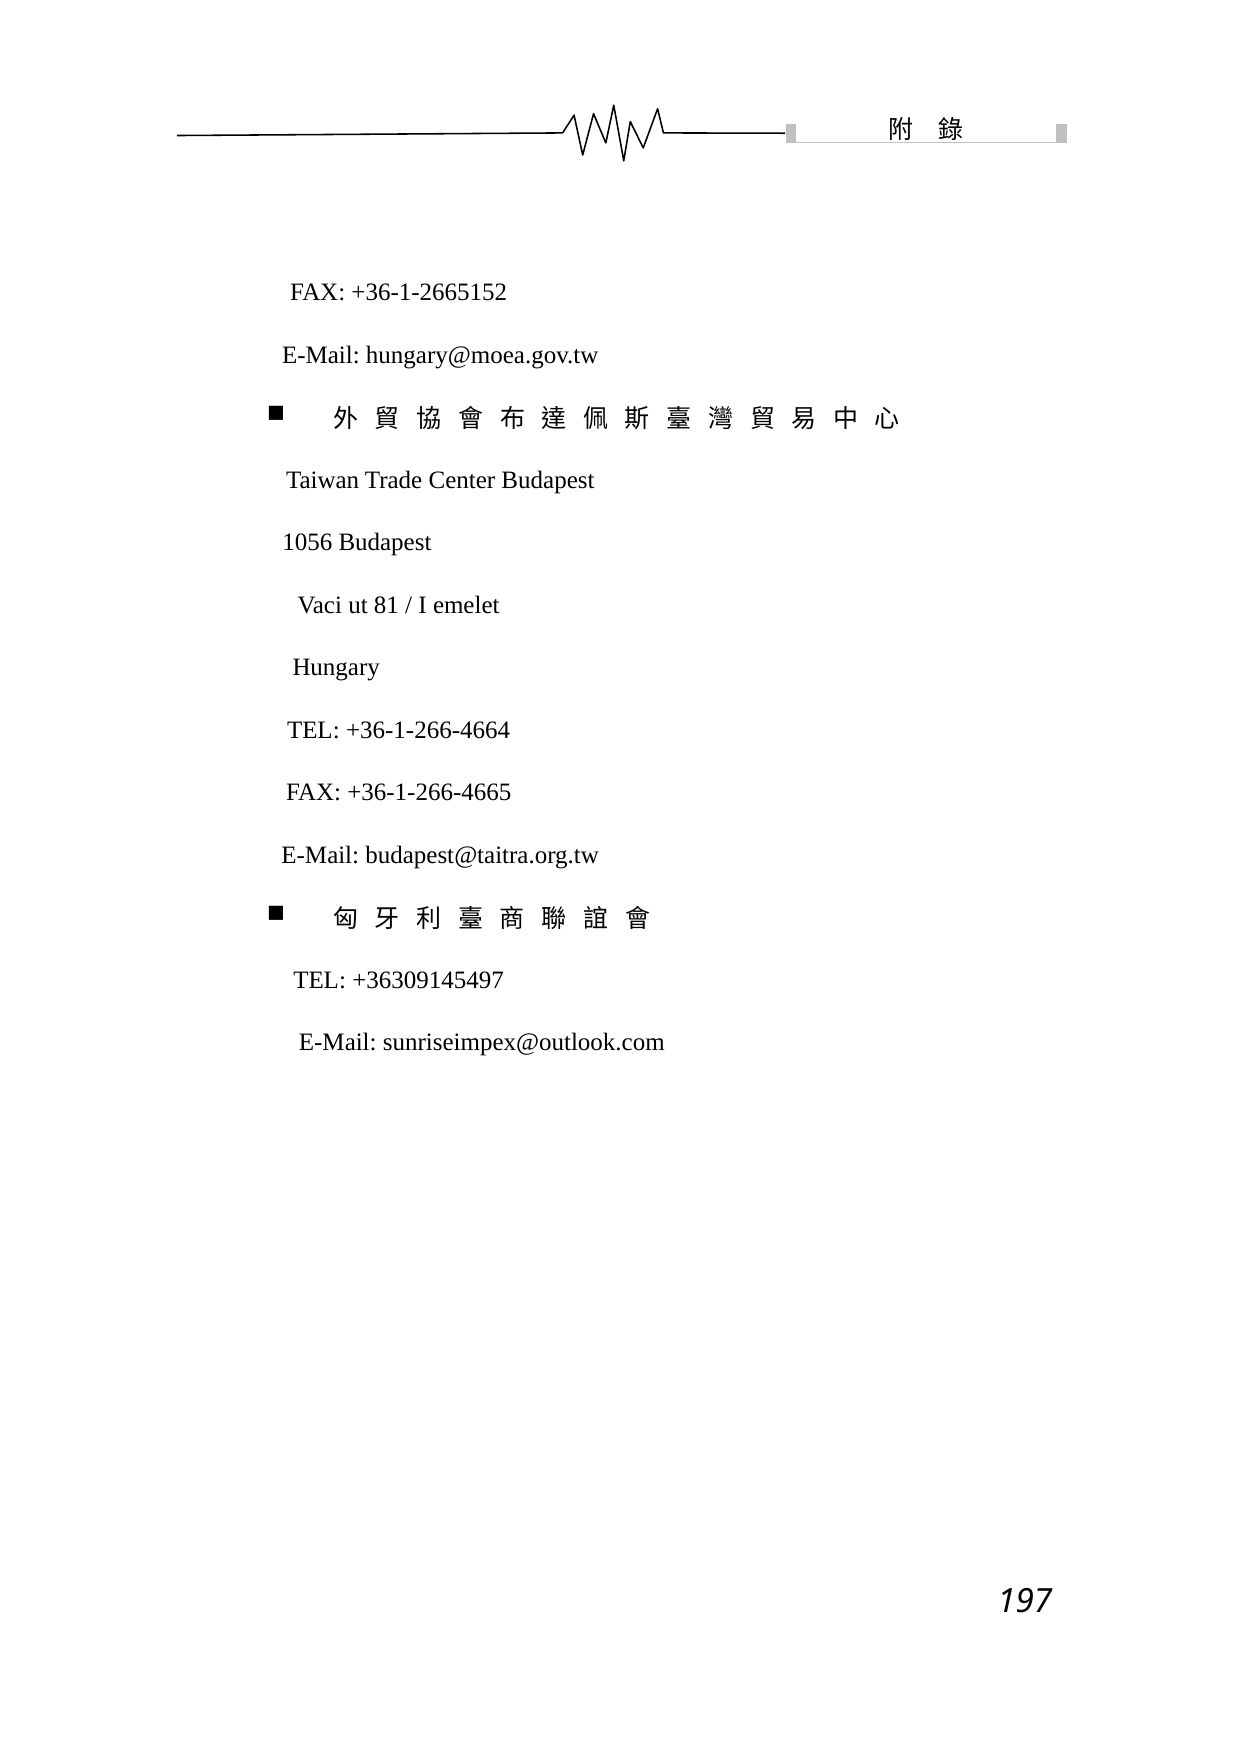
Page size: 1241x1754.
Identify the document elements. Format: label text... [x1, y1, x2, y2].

text  匈牙利臺商聯誼會 [232, 875, 1058, 938]
text TEL: +36-1-266-4664 [232, 688, 1058, 750]
text  外貿協會布達佩斯臺灣貿易中心 [232, 375, 1058, 438]
text FAX: +36-1-2665152 [232, 250, 1058, 313]
text E-Mail: hungary@moea.gov.tw [232, 313, 1058, 375]
text Taiwan Trade Center Budapest [232, 438, 1058, 500]
text FAX: +36-1-266-4665 [232, 750, 1058, 813]
text TEL: +36309145497 [232, 938, 1058, 1000]
text E-Mail: budapest@taitra.org.tw [232, 813, 1058, 875]
text Hungary [232, 625, 1058, 688]
text Vaci ut 81 / I emelet [232, 563, 1058, 625]
text E-Mail: sunriseimpex@outlook.com [232, 1000, 1058, 1063]
text 1056 Budapest [232, 500, 1058, 563]
